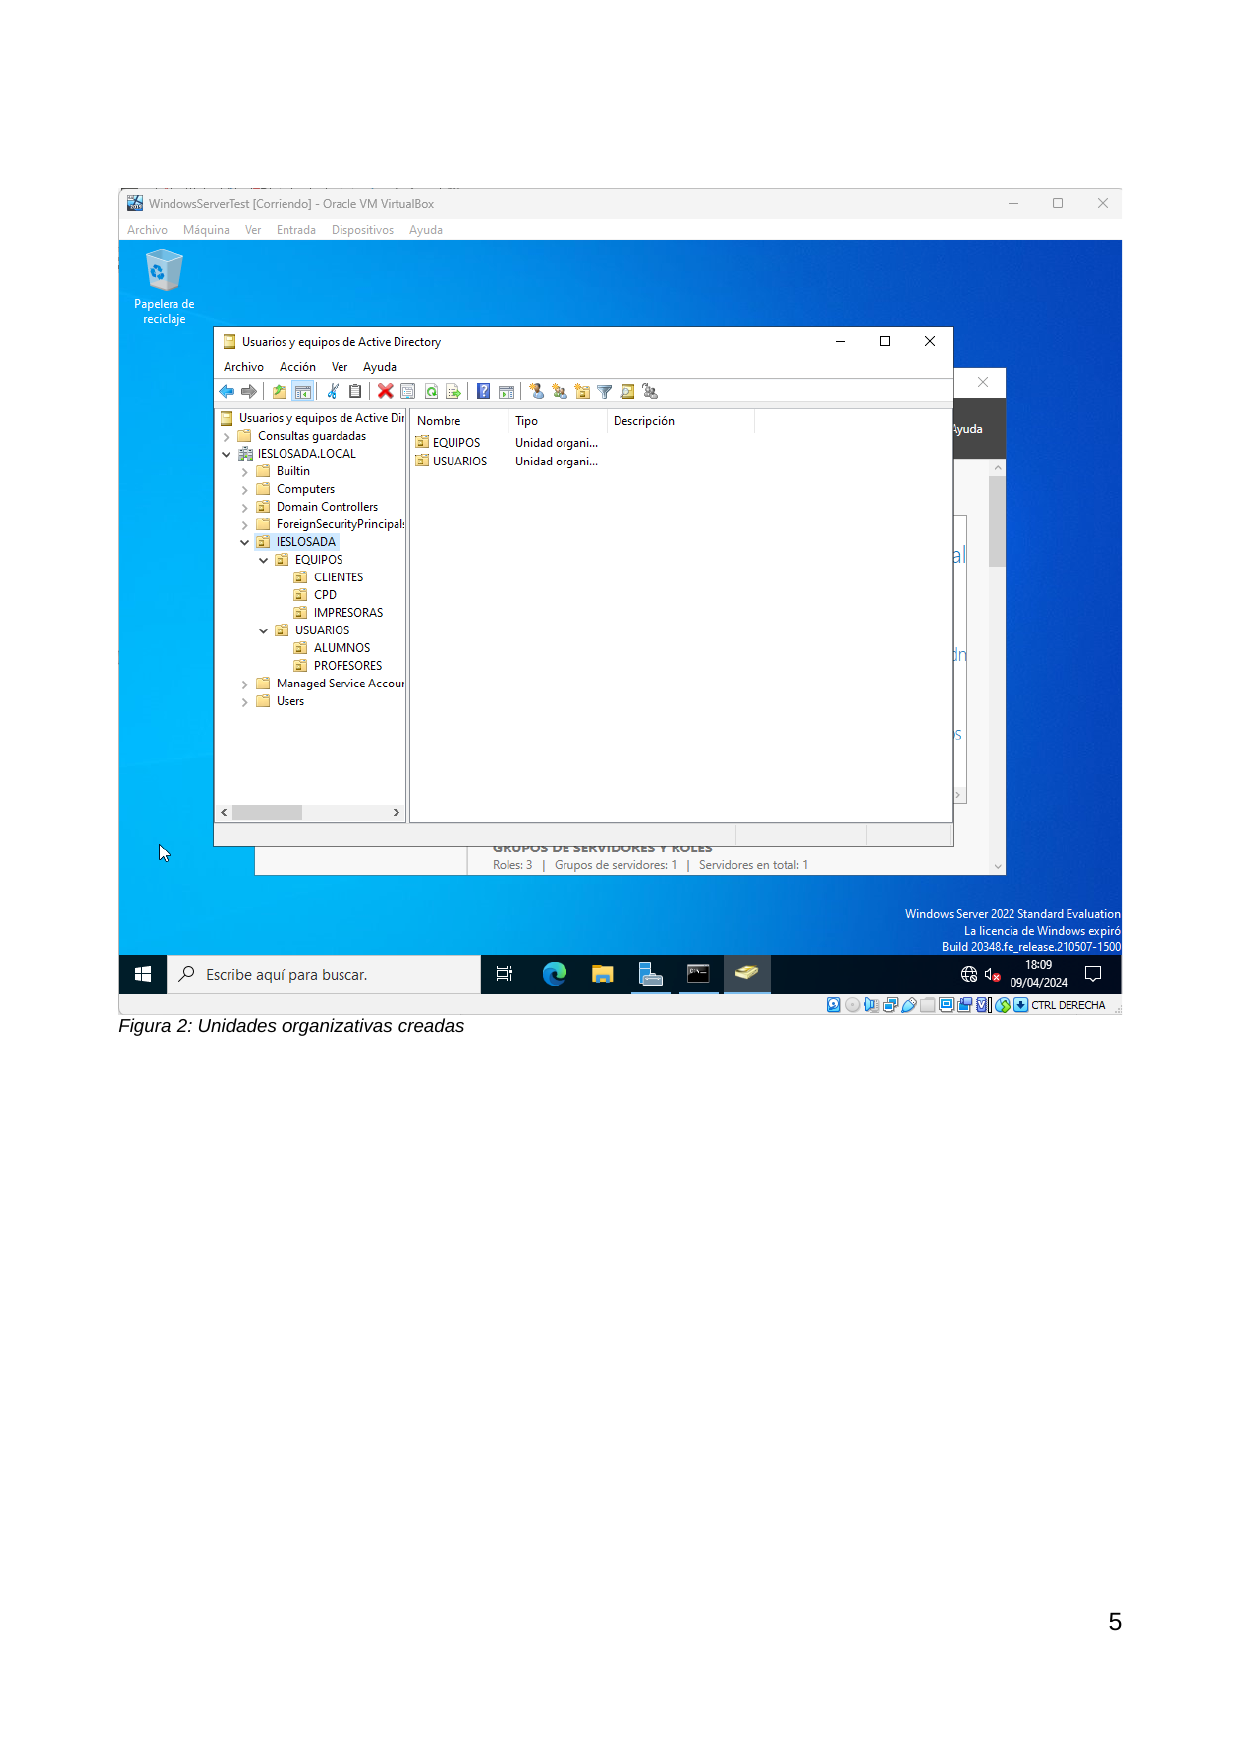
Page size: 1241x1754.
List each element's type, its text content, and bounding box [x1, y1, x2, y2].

text Figura 2: Unidades organizativas creadas [118, 1015, 1122, 1036]
picture [147, 250, 182, 290]
picture [160, 848, 167, 858]
picture [118, 188, 1123, 1015]
